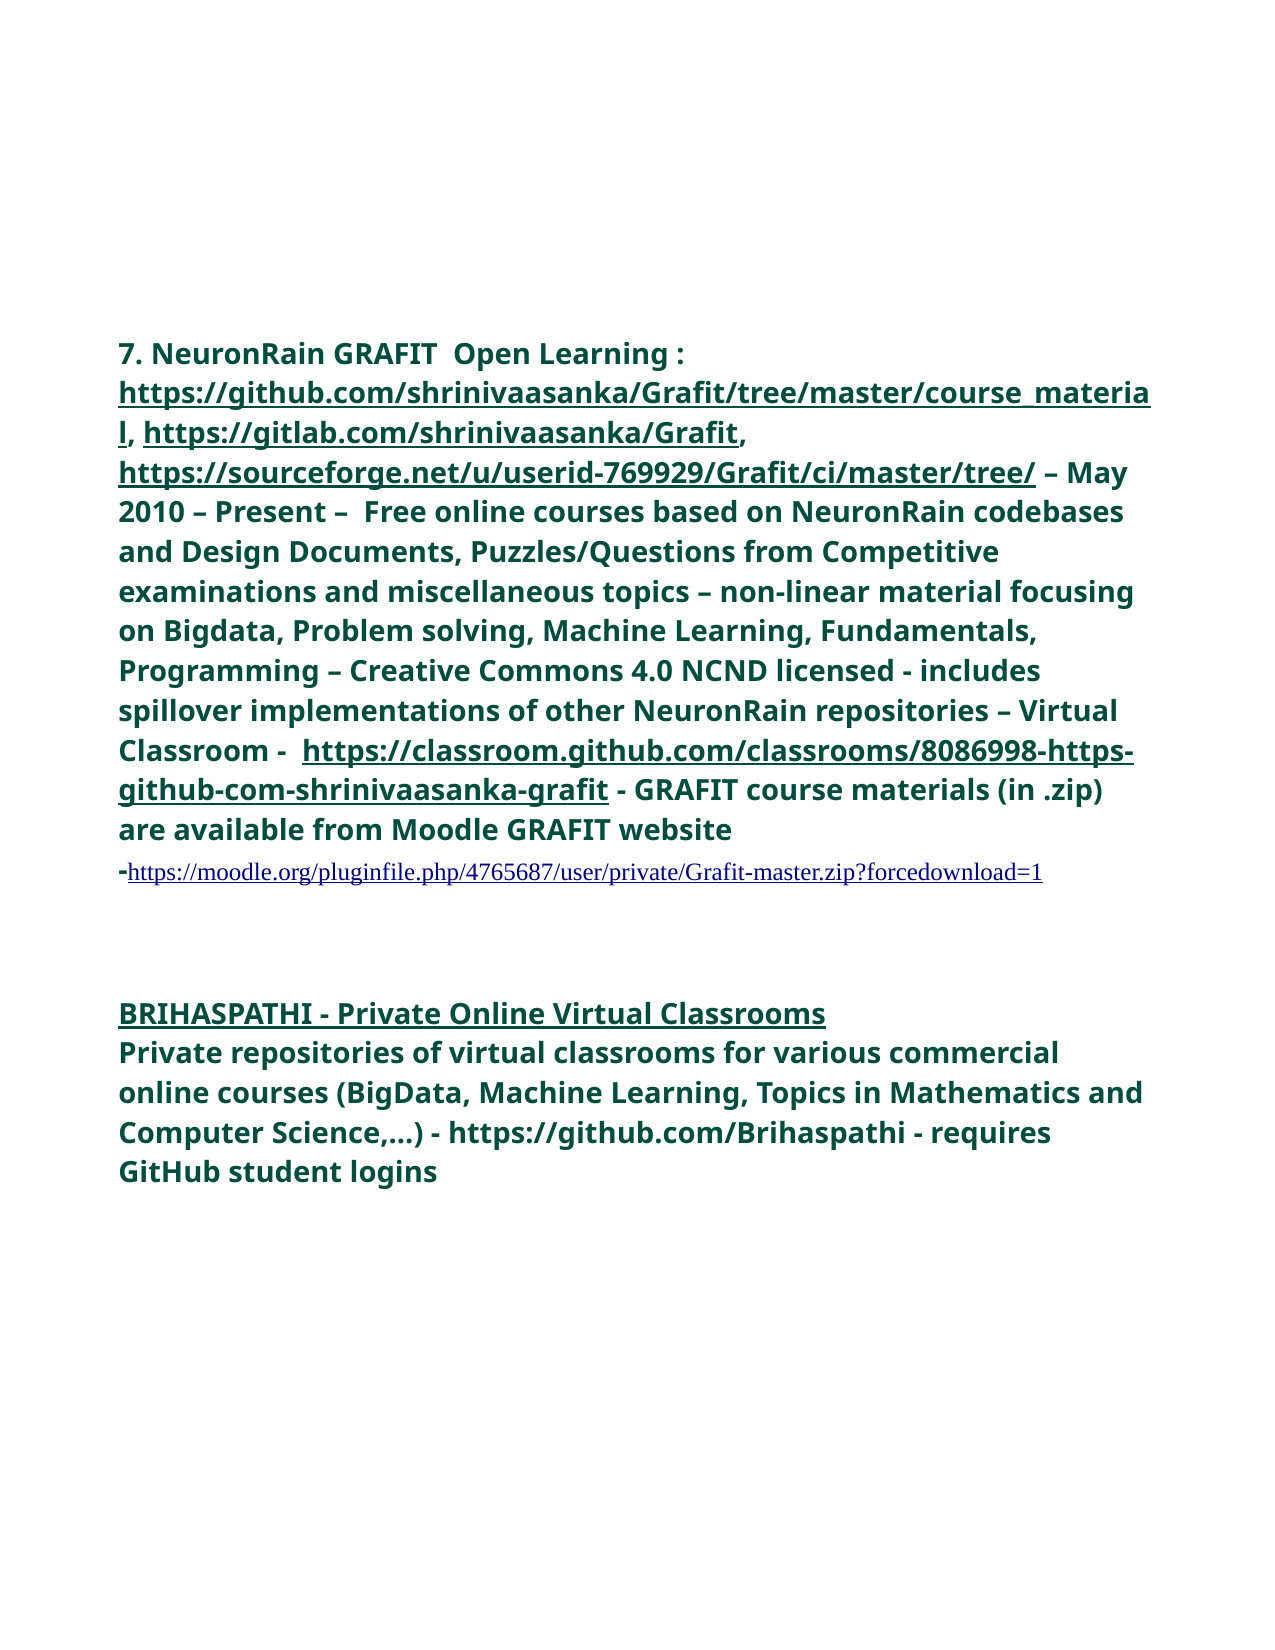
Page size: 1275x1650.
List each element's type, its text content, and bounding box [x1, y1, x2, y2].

text 7. NeuronRain GRAFIT Open Learning : https://github.com/shrinivaasanka/Grafit/tree/master/course_material, https://gitlab.com/shrinivaasanka/Grafit, https://sourceforge.net/u/userid-769929/Grafit/ci/master/tree/ – May 2010 – Present – Free online courses based on NeuronRain codebases and Design Documents, Puzzles/Questions from Competitive examinations and miscellaneous topics – non-linear material focusing on Bigdata, Problem solving, Machine Learning, Fundamentals, Programming – Creative Commons 4.0 NCND licensed - includes spillover implementations of other NeuronRain repositories – Virtual Classroom - https://classroom.github.com/classrooms/8086998-https-github-com-shrinivaasanka-grafit - GRAFIT course materials (in .zip) are available from Moodle GRAFIT website -https://moodle.org/pluginfile.php/4765687/user/private/Grafit-master.zip?forcedownload=1 [118, 333, 1157, 888]
text BRIHASPATHI - Private Online Virtual Classrooms [118, 993, 1157, 1033]
text Private repositories of virtual classrooms for various commercial online courses (BigData, Machine Learning, Topics in Mathematics and Computer Science,...) - https://github.com/Brihaspathi - requires GitHub student logins [118, 1033, 1157, 1191]
